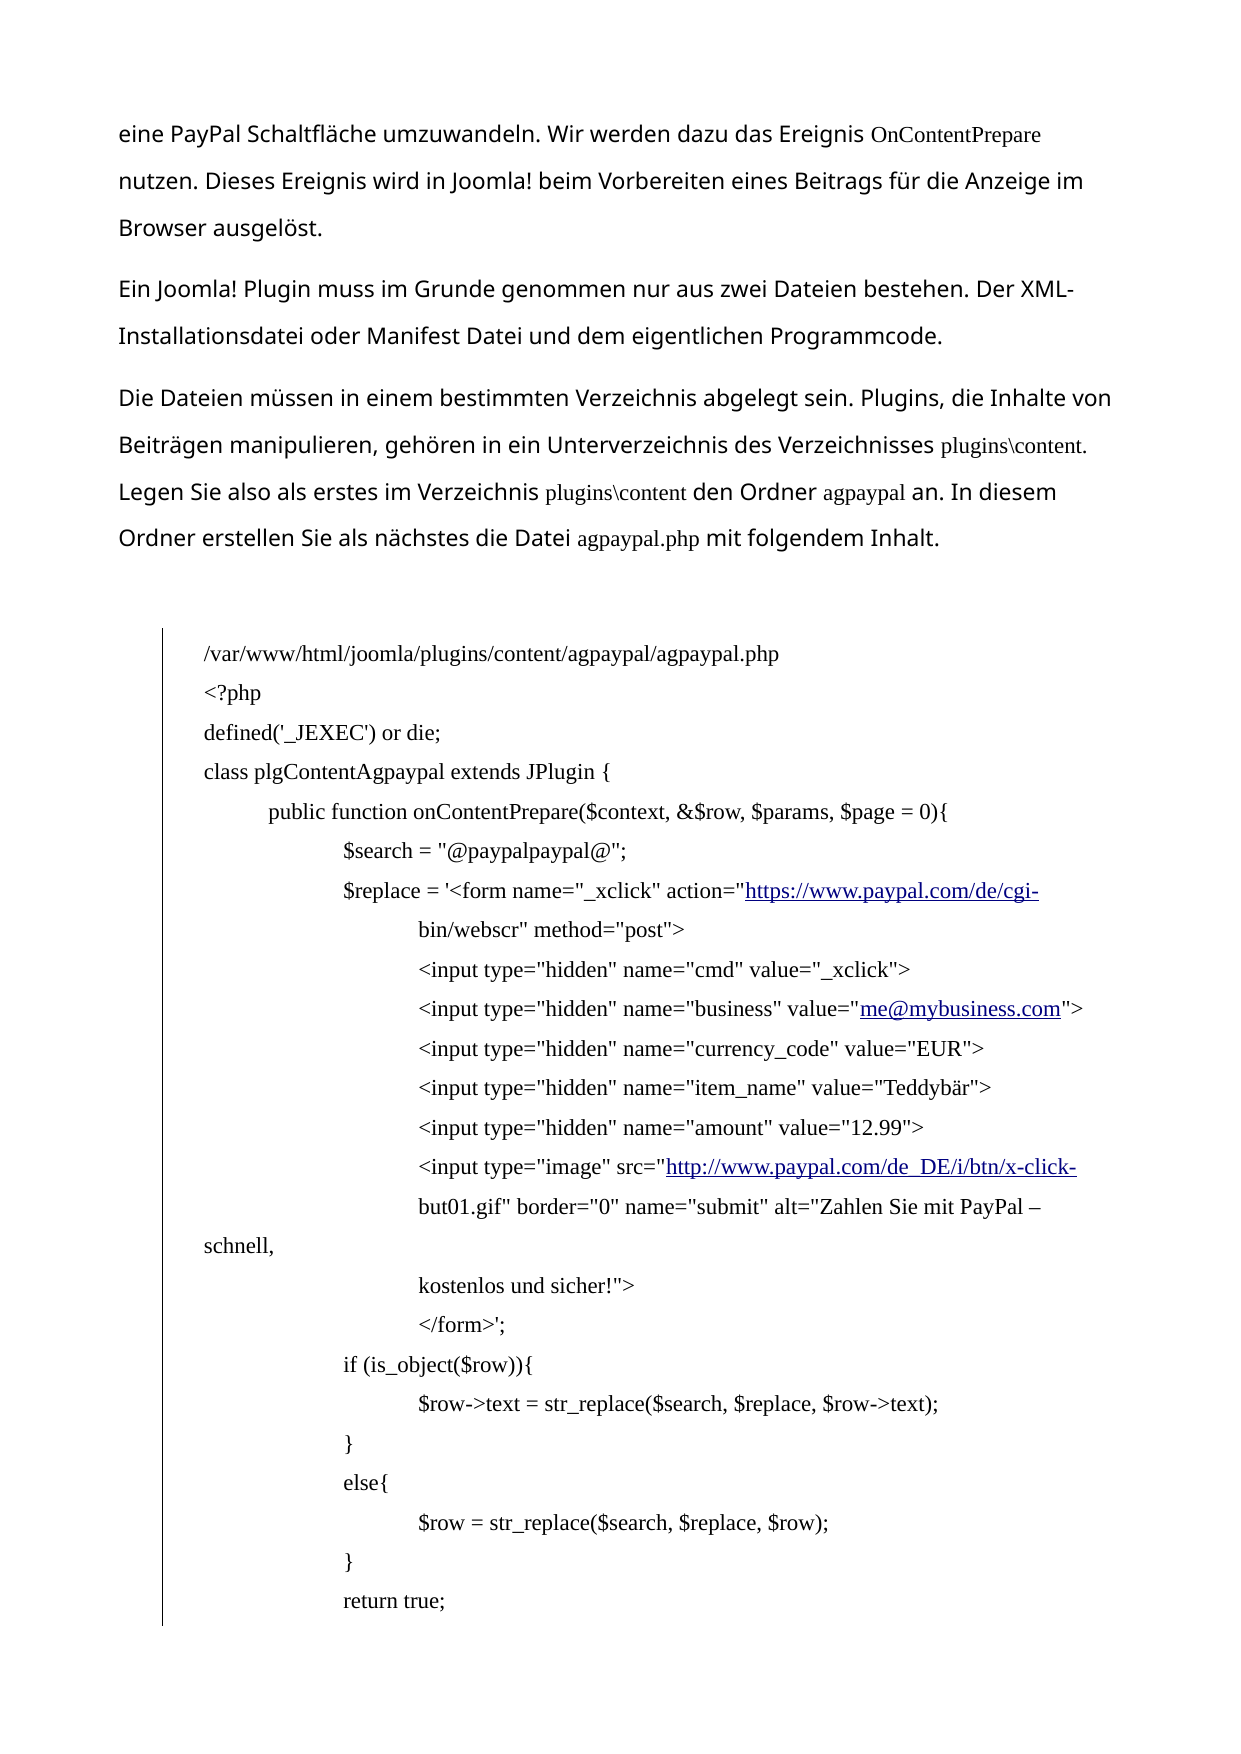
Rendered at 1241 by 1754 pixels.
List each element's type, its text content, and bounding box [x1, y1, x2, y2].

text Ein Joomla! Plugin muss im Grunde genommen nur aus zwei Dateien bestehen. Der XML-Installationsdatei oder Manifest Datei und dem eigentlichen Programmcode. [118, 273, 1122, 351]
text eine PayPal Schaltfläche umzuwandeln. Wir werden dazu das Ereignis OnContentPrepare nutzen. Dieses Ereignis wird in Joomla! beim Vorbereiten eines Beitrags für die Anzeige im Browser ausgelöst. [118, 118, 1122, 243]
text Die Dateien müssen in einem bestimmten Verzeichnis abgelegt sein. Plugins, die Inhalte von Beiträgen manipulieren, gehören in ein Unterverzeichnis des Verzeichnisses plugins\content. Legen Sie also als erstes im Verzeichnis plugins\content den Ordner agpaypal an. In diesem Ordner erstellen Sie als nächstes die Datei agpaypal.php mit folgendem Inhalt. [118, 382, 1122, 553]
list /var/www/html/joomla/plugins/content/agpaypal/agpaypal.php <?php defined('_JEXEC') or die; class plgContentAgpaypal extends JPlugin { public function onContentPrepare($context, &$row, $params, $page = 0){ $search = "@paypalpaypal@"; $replace = '<form name="_xclick" action="https://www.paypal.com/de/cgi- bin/webscr" method="post"> <input type="hidden" name="cmd" value="_xclick"> <input type="hidden" name="business" value="me@mybusiness.com"> <input type="hidden" name="currency_code" value="EUR"> <input type="hidden" name="item_name" value="Teddybär"> <input type="hidden" name="amount" value="12.99"> <input type="image" src="http://www.paypal.com/de_DE/i/btn/x-click- but01.gif" border="0" name="submit" alt="Zahlen Sie mit PayPal – schnell, kostenlos und sicher!"> </form>'; if (is_object($row)){ $row->text = str_replace($search, $replace, $row->text); } else{ $row = str_replace($search, $replace, $row); } return true; [163, 628, 1122, 1626]
